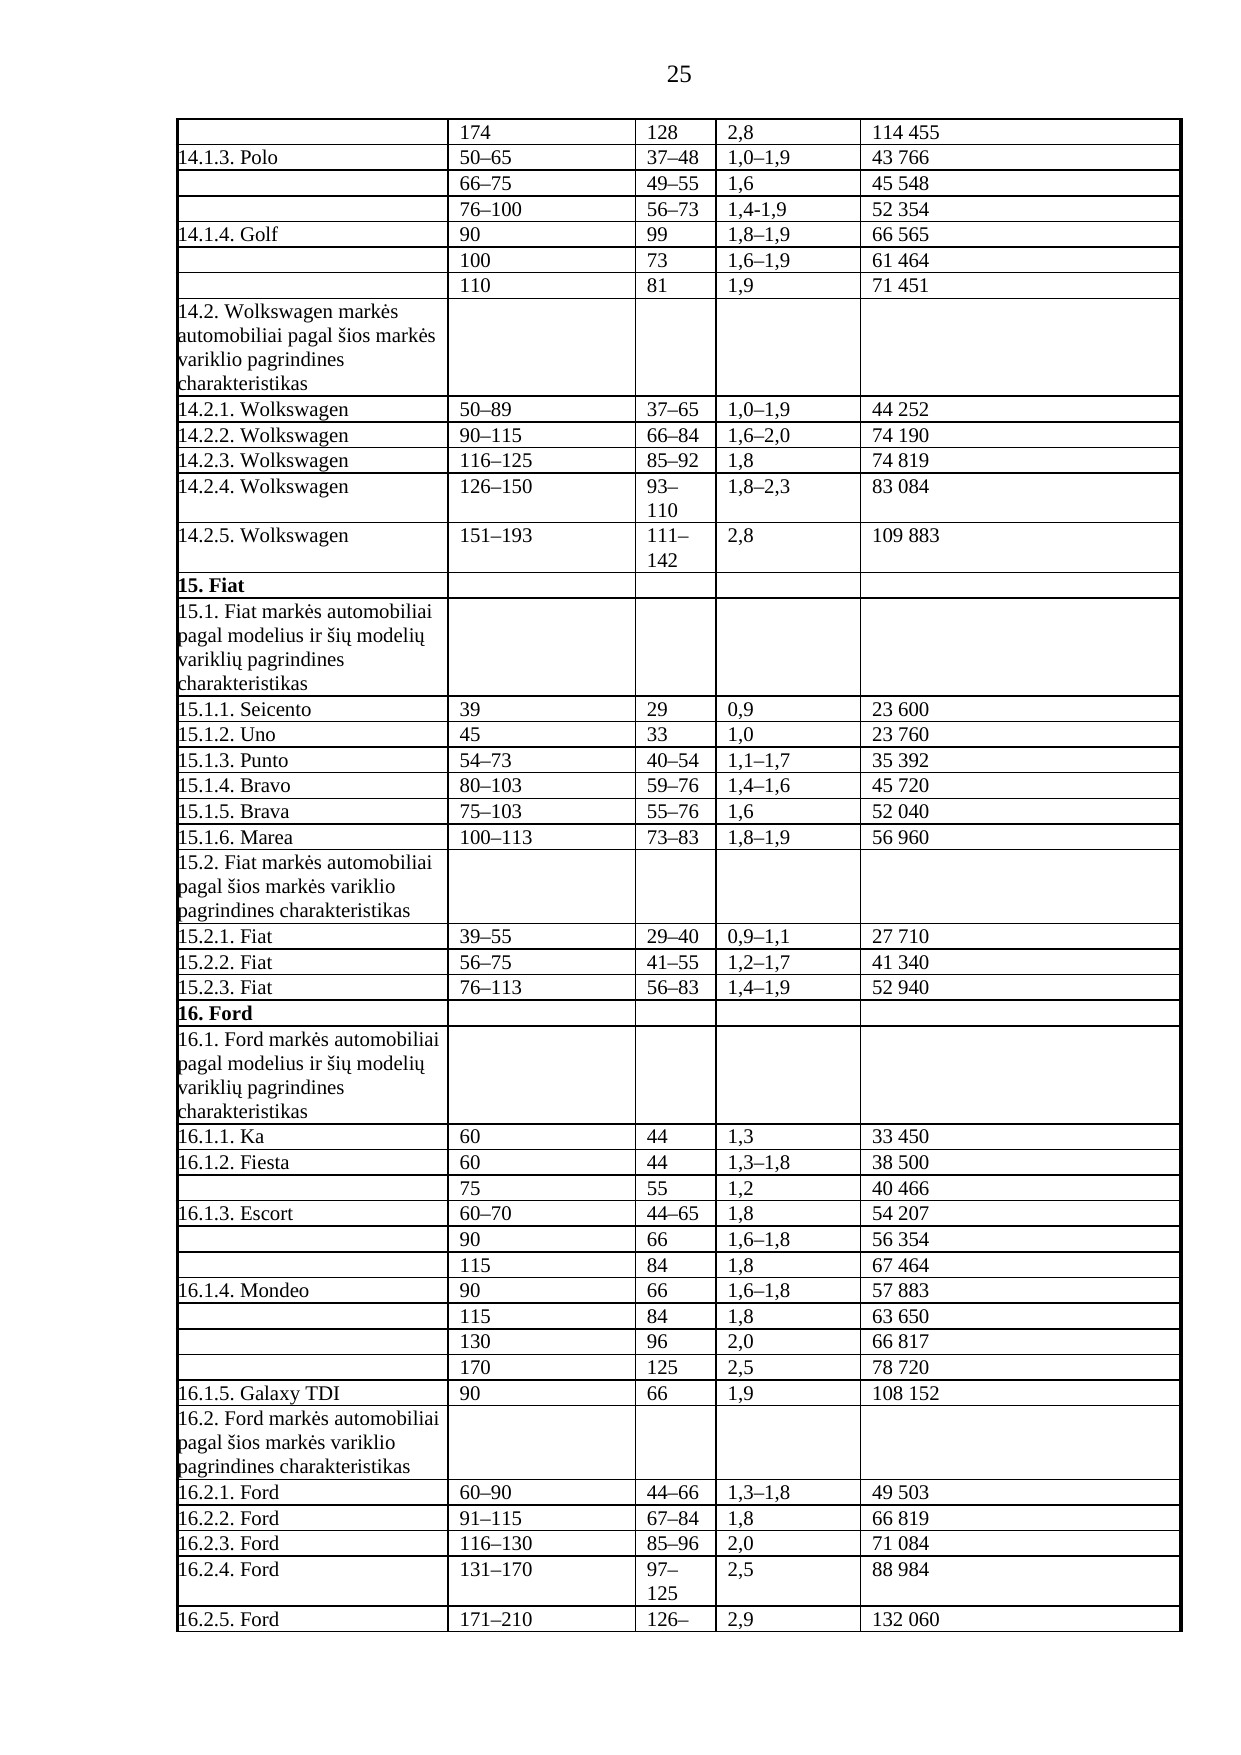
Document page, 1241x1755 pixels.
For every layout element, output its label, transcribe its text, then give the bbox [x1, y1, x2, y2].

table_cell [717, 850, 860, 922]
table_cell 78 720 [861, 1355, 1179, 1379]
table_cell [449, 1406, 635, 1478]
table_cell 39 [449, 697, 635, 721]
table_cell [636, 850, 715, 922]
table_cell 2,5 [717, 1557, 860, 1605]
table_cell 15.1.2. Uno [179, 722, 447, 746]
table_cell 43 766 [861, 145, 1179, 169]
table_cell 16.1.4. Mondeo [179, 1278, 447, 1302]
table_cell [636, 299, 715, 395]
table_cell 75–103 [449, 799, 635, 823]
table_cell 126–150 [449, 474, 635, 522]
table_cell [717, 573, 860, 597]
table_cell 73–83 [636, 825, 715, 849]
table_cell 15.1.5. Brava [179, 799, 447, 823]
table_cell 83 084 [861, 474, 1179, 522]
table_cell 23 600 [861, 697, 1179, 721]
table_cell 45 [449, 722, 635, 746]
table_cell 44 252 [861, 397, 1179, 421]
table_cell 90 [449, 1278, 635, 1302]
table_cell 90–115 [449, 423, 635, 447]
table_cell 110 [449, 273, 635, 297]
table_cell 14.2.1. Wolkswagen [179, 397, 447, 421]
table_cell 80–103 [449, 773, 635, 797]
table_cell 66–75 [449, 171, 635, 195]
table_cell 71 084 [861, 1531, 1179, 1555]
table_cell 66 [636, 1227, 715, 1251]
table_cell 1,0 [717, 722, 860, 746]
table_cell 126– [636, 1607, 715, 1631]
table_cell 40 466 [861, 1176, 1179, 1200]
table_cell 115 [449, 1253, 635, 1277]
table_cell 1,1–1,7 [717, 748, 860, 772]
table_cell 151–193 [449, 523, 635, 572]
table_cell 2,0 [717, 1330, 860, 1353]
table_cell 74 819 [861, 448, 1179, 472]
table_cell 44 [636, 1150, 715, 1174]
table_cell 44–65 [636, 1201, 715, 1225]
table_cell 56–73 [636, 197, 715, 221]
table_cell 15.1.3. Punto [179, 748, 447, 772]
table_cell 56–83 [636, 975, 715, 999]
table_cell 16.1.1. Ka [179, 1125, 447, 1148]
table_cell 128 [636, 120, 715, 144]
table_cell 81 [636, 273, 715, 297]
table_cell 1,6–1,9 [717, 248, 860, 272]
table_cell 66 [636, 1381, 715, 1405]
table_cell [449, 850, 635, 922]
table_cell 1,8 [717, 1201, 860, 1225]
table_cell 170 [449, 1355, 635, 1379]
table_cell 1,8 [717, 1506, 860, 1530]
table_cell 2,9 [717, 1607, 860, 1631]
table_cell 37–48 [636, 145, 715, 169]
table_cell 67 464 [861, 1253, 1179, 1277]
table_cell 57 883 [861, 1278, 1179, 1302]
table_cell 0,9 [717, 697, 860, 721]
table_cell [717, 1406, 860, 1478]
table_cell [717, 599, 860, 695]
table_cell 14.2.3. Wolkswagen [179, 448, 447, 472]
table_cell 56–75 [449, 950, 635, 974]
table_cell [636, 573, 715, 597]
table_cell 14.2.2. Wolkswagen [179, 423, 447, 447]
table_cell [636, 1406, 715, 1478]
table_cell 16.1.5. Galaxy TDI [179, 1381, 447, 1405]
table_cell 15.1.6. Marea [179, 825, 447, 849]
table_cell 66 817 [861, 1330, 1179, 1353]
table_cell 50–89 [449, 397, 635, 421]
table_cell 67–84 [636, 1506, 715, 1530]
table_cell 90 [449, 1381, 635, 1405]
table_cell [636, 1001, 715, 1025]
table_cell 16.2.2. Ford [179, 1506, 447, 1530]
table_cell 35 392 [861, 748, 1179, 772]
table_cell 45 720 [861, 773, 1179, 797]
table_cell 37–65 [636, 397, 715, 421]
table_cell 23 760 [861, 722, 1179, 746]
table_cell [449, 599, 635, 695]
table_cell [717, 1027, 860, 1123]
table_cell 84 [636, 1304, 715, 1328]
table_cell 15.1.4. Bravo [179, 773, 447, 797]
table_cell 61 464 [861, 248, 1179, 272]
table_cell 108 152 [861, 1381, 1179, 1405]
table_cell 75 [449, 1176, 635, 1200]
table_cell 29 [636, 697, 715, 721]
table_cell 60 [449, 1125, 635, 1148]
table_cell 55–76 [636, 799, 715, 823]
table_cell 85–92 [636, 448, 715, 472]
table_cell 2,5 [717, 1355, 860, 1379]
table_cell 131–170 [449, 1557, 635, 1605]
table_cell 44 [636, 1125, 715, 1148]
table_cell 90 [449, 1227, 635, 1251]
table_cell 60–90 [449, 1480, 635, 1504]
table_cell [179, 120, 447, 144]
table_cell 56 960 [861, 825, 1179, 849]
table_cell [636, 1027, 715, 1123]
table_cell [449, 573, 635, 597]
table_cell 2,0 [717, 1531, 860, 1555]
table_cell 38 500 [861, 1150, 1179, 1174]
table_cell 1,8–2,3 [717, 474, 860, 522]
table_cell 15.2. Fiat markės automobiliai pagal šios markės variklio pagrindines charakteristikas [179, 850, 447, 922]
table_cell 1,6–1,8 [717, 1278, 860, 1302]
table_cell [861, 1001, 1179, 1025]
table_cell 96 [636, 1330, 715, 1353]
table_cell 1,2 [717, 1176, 860, 1200]
table_cell 55 [636, 1176, 715, 1200]
table_cell [179, 1227, 447, 1251]
table_cell 71 451 [861, 273, 1179, 297]
table_cell 100–113 [449, 825, 635, 849]
table_cell 66 [636, 1278, 715, 1302]
table_cell 15.2.3. Fiat [179, 975, 447, 999]
table_cell 16.2.1. Ford [179, 1480, 447, 1504]
table_cell [861, 1027, 1179, 1123]
table_cell 16.1.3. Escort [179, 1201, 447, 1225]
table_cell 1,6 [717, 171, 860, 195]
table_cell 60 [449, 1150, 635, 1174]
table_cell 14.1.4. Golf [179, 222, 447, 246]
table_cell 66–84 [636, 423, 715, 447]
table_cell 54 207 [861, 1201, 1179, 1225]
table_cell 1,8–1,9 [717, 222, 860, 246]
table_cell 52 354 [861, 197, 1179, 221]
table_cell 76–100 [449, 197, 635, 221]
table_cell 49–55 [636, 171, 715, 195]
table_cell [179, 1253, 447, 1277]
table_cell 29–40 [636, 924, 715, 948]
table_cell 16.2.5. Ford [179, 1607, 447, 1631]
table_cell 44–66 [636, 1480, 715, 1504]
table_cell 16.2.4. Ford [179, 1557, 447, 1605]
table_cell 130 [449, 1330, 635, 1353]
table_cell 174 [449, 120, 635, 144]
table_cell 1,0–1,9 [717, 145, 860, 169]
table_cell 1,8 [717, 1304, 860, 1328]
table_cell [179, 273, 447, 297]
table_cell 59–76 [636, 773, 715, 797]
table_cell 1,6 [717, 799, 860, 823]
table_cell 40–54 [636, 748, 715, 772]
table_cell 97–125 [636, 1557, 715, 1605]
table_cell 16. Ford [179, 1001, 447, 1025]
table_cell 41 340 [861, 950, 1179, 974]
table_cell 16.2.3. Ford [179, 1531, 447, 1555]
table_cell 171–210 [449, 1607, 635, 1631]
table_cell 15.2.1. Fiat [179, 924, 447, 948]
table_cell 52 040 [861, 799, 1179, 823]
table_cell 73 [636, 248, 715, 272]
table_cell 27 710 [861, 924, 1179, 948]
table_cell 63 650 [861, 1304, 1179, 1328]
table_cell 33 450 [861, 1125, 1179, 1148]
table_cell 15.1. Fiat markės automobiliai pagal modelius ir šių modelių variklių pagrindines charakteristikas [179, 599, 447, 695]
table_cell 56 354 [861, 1227, 1179, 1251]
table_cell 76–113 [449, 975, 635, 999]
table_cell 115 [449, 1304, 635, 1328]
table_cell 1,3 [717, 1125, 860, 1148]
table_cell 2,8 [717, 523, 860, 572]
table_cell 1,4–1,6 [717, 773, 860, 797]
table_cell 54–73 [449, 748, 635, 772]
table_cell 111–142 [636, 523, 715, 572]
table_cell 45 548 [861, 171, 1179, 195]
table_cell 1,6–1,8 [717, 1227, 860, 1251]
table_cell 114 455 [861, 120, 1179, 144]
table_cell 1,6–2,0 [717, 423, 860, 447]
table_cell [179, 1355, 447, 1379]
table_cell 91–115 [449, 1506, 635, 1530]
table_cell 132 060 [861, 1607, 1179, 1631]
table_cell [717, 1001, 860, 1025]
table_cell 66 819 [861, 1506, 1179, 1530]
table_cell 33 [636, 722, 715, 746]
table_cell [179, 1176, 447, 1200]
table_cell [179, 1330, 447, 1353]
table_cell 14.2.4. Wolkswagen [179, 474, 447, 522]
table_cell 1,9 [717, 1381, 860, 1405]
table_cell 1,9 [717, 273, 860, 297]
table_cell [861, 1406, 1179, 1478]
table_cell 1,2–1,7 [717, 950, 860, 974]
table_cell [179, 171, 447, 195]
table_cell 16.1.2. Fiesta [179, 1150, 447, 1174]
table_cell 52 940 [861, 975, 1179, 999]
table_cell [717, 299, 860, 395]
table_cell 85–96 [636, 1531, 715, 1555]
table_cell 14.2.5. Wolkswagen [179, 523, 447, 572]
table_cell 99 [636, 222, 715, 246]
table_cell 88 984 [861, 1557, 1179, 1605]
table_cell [636, 599, 715, 695]
table_cell 84 [636, 1253, 715, 1277]
table_cell 49 503 [861, 1480, 1179, 1504]
table_cell 16.1. Ford markės automobiliai pagal modelius ir šių modelių variklių pagrindines charakteristikas [179, 1027, 447, 1123]
table_cell [861, 299, 1179, 395]
table_cell 0,9–1,1 [717, 924, 860, 948]
table_cell 1,4-1,9 [717, 197, 860, 221]
table_cell 116–125 [449, 448, 635, 472]
table_cell 39–55 [449, 924, 635, 948]
table_cell 60–70 [449, 1201, 635, 1225]
table_cell 125 [636, 1355, 715, 1379]
table_cell 14.1.3. Polo [179, 145, 447, 169]
table_cell 109 883 [861, 523, 1179, 572]
table_cell [861, 573, 1179, 597]
table_cell 15.2.2. Fiat [179, 950, 447, 974]
table_cell 50–65 [449, 145, 635, 169]
table_cell [179, 197, 447, 221]
table_cell [449, 299, 635, 395]
table_cell [179, 1304, 447, 1328]
table_cell [449, 1001, 635, 1025]
table_cell 74 190 [861, 423, 1179, 447]
table_cell [861, 850, 1179, 922]
table_cell 1,3–1,8 [717, 1480, 860, 1504]
table_cell 1,0–1,9 [717, 397, 860, 421]
table_cell 14.2. Wolkswagen markės automobiliai pagal šios markės variklio pagrindines charakteristikas [179, 299, 447, 395]
table_cell [861, 599, 1179, 695]
table_cell 1,8 [717, 448, 860, 472]
table_cell 15. Fiat [179, 573, 447, 597]
table_cell 1,3–1,8 [717, 1150, 860, 1174]
table_cell 15.1.1. Seicento [179, 697, 447, 721]
table_cell 2,8 [717, 120, 860, 144]
table_cell 41–55 [636, 950, 715, 974]
table_cell [179, 248, 447, 272]
table_cell 16.2. Ford markės automobiliai pagal šios markės variklio pagrindines charakteristikas [179, 1406, 447, 1478]
table_cell 90 [449, 222, 635, 246]
table_cell 66 565 [861, 222, 1179, 246]
table_cell 1,8 [717, 1253, 860, 1277]
table_cell 100 [449, 248, 635, 272]
table_cell [449, 1027, 635, 1123]
table_cell 116–130 [449, 1531, 635, 1555]
table_cell 93–110 [636, 474, 715, 522]
table_cell 1,8–1,9 [717, 825, 860, 849]
table_cell 1,4–1,9 [717, 975, 860, 999]
